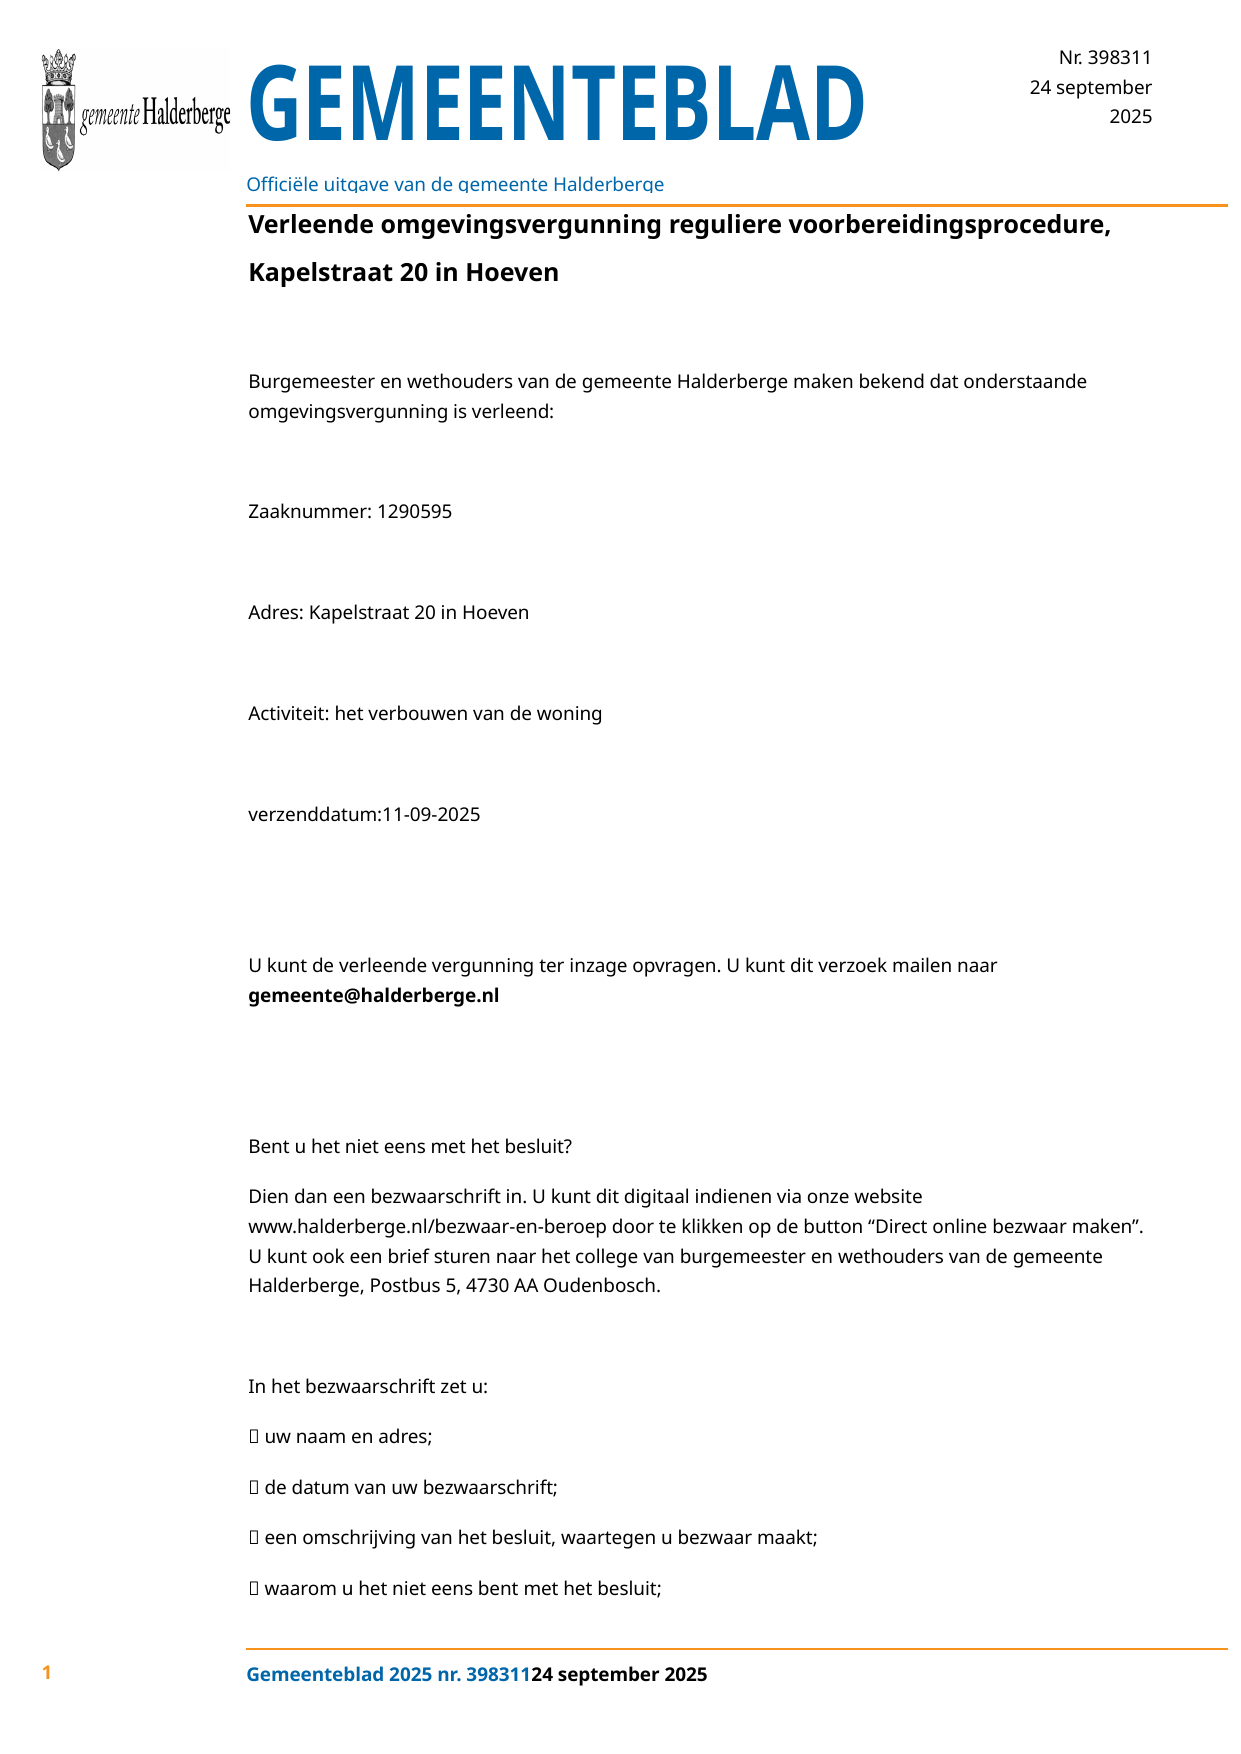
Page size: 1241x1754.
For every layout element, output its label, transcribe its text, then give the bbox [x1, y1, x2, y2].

text Activiteit: het verbouwen van de woning [248, 700, 1152, 726]
text Dien dan een bezwaarschrift in. U kunt dit digitaal indienen via onze website www.halderberge.nl/bezwaar-en-beroep door te klikken op de button “Direct online bezwaar maken”. U kunt ook een brief sturen naar het college van burgemeester en wethouders van de gemeente Halderberge, Postbus 5, 4730 AA Oudenbosch. [248, 1184, 1152, 1298]
text Burgemeester en wethouders van de gemeente Halderberge maken bekend dat onderstaande omgevingsvergunning is verleend: [248, 368, 1152, 424]
text Verleende omgevingsvergunning reguliere voorbereidingsprocedure, Kapelstraat 20 in Hoeven [248, 207, 1152, 288]
text Bent u het niet eens met het besluit? [248, 1133, 1152, 1159]
text  waarom u het niet eens bent met het besluit; [248, 1575, 1152, 1601]
text Zaaknummer: 1290595 [248, 499, 1152, 524]
text  een omschrijving van het besluit, waartegen u bezwaar maakt; [248, 1524, 1152, 1550]
text verzenddatum:11-09-2025 [248, 801, 1152, 827]
picture [41, 47, 231, 172]
text  de datum van uw bezwaarschrift; [248, 1474, 1152, 1500]
text Adres: Kapelstraat 20 in Hoeven [248, 599, 1152, 625]
text  uw naam en adres; [248, 1424, 1152, 1449]
text U kunt de verleende vergunning ter inzage opvragen. U kunt dit verzoek mailen naar gemeente@halderberge.nl [248, 952, 1152, 1008]
text In het bezwaarschrift zet u: [248, 1373, 1152, 1399]
